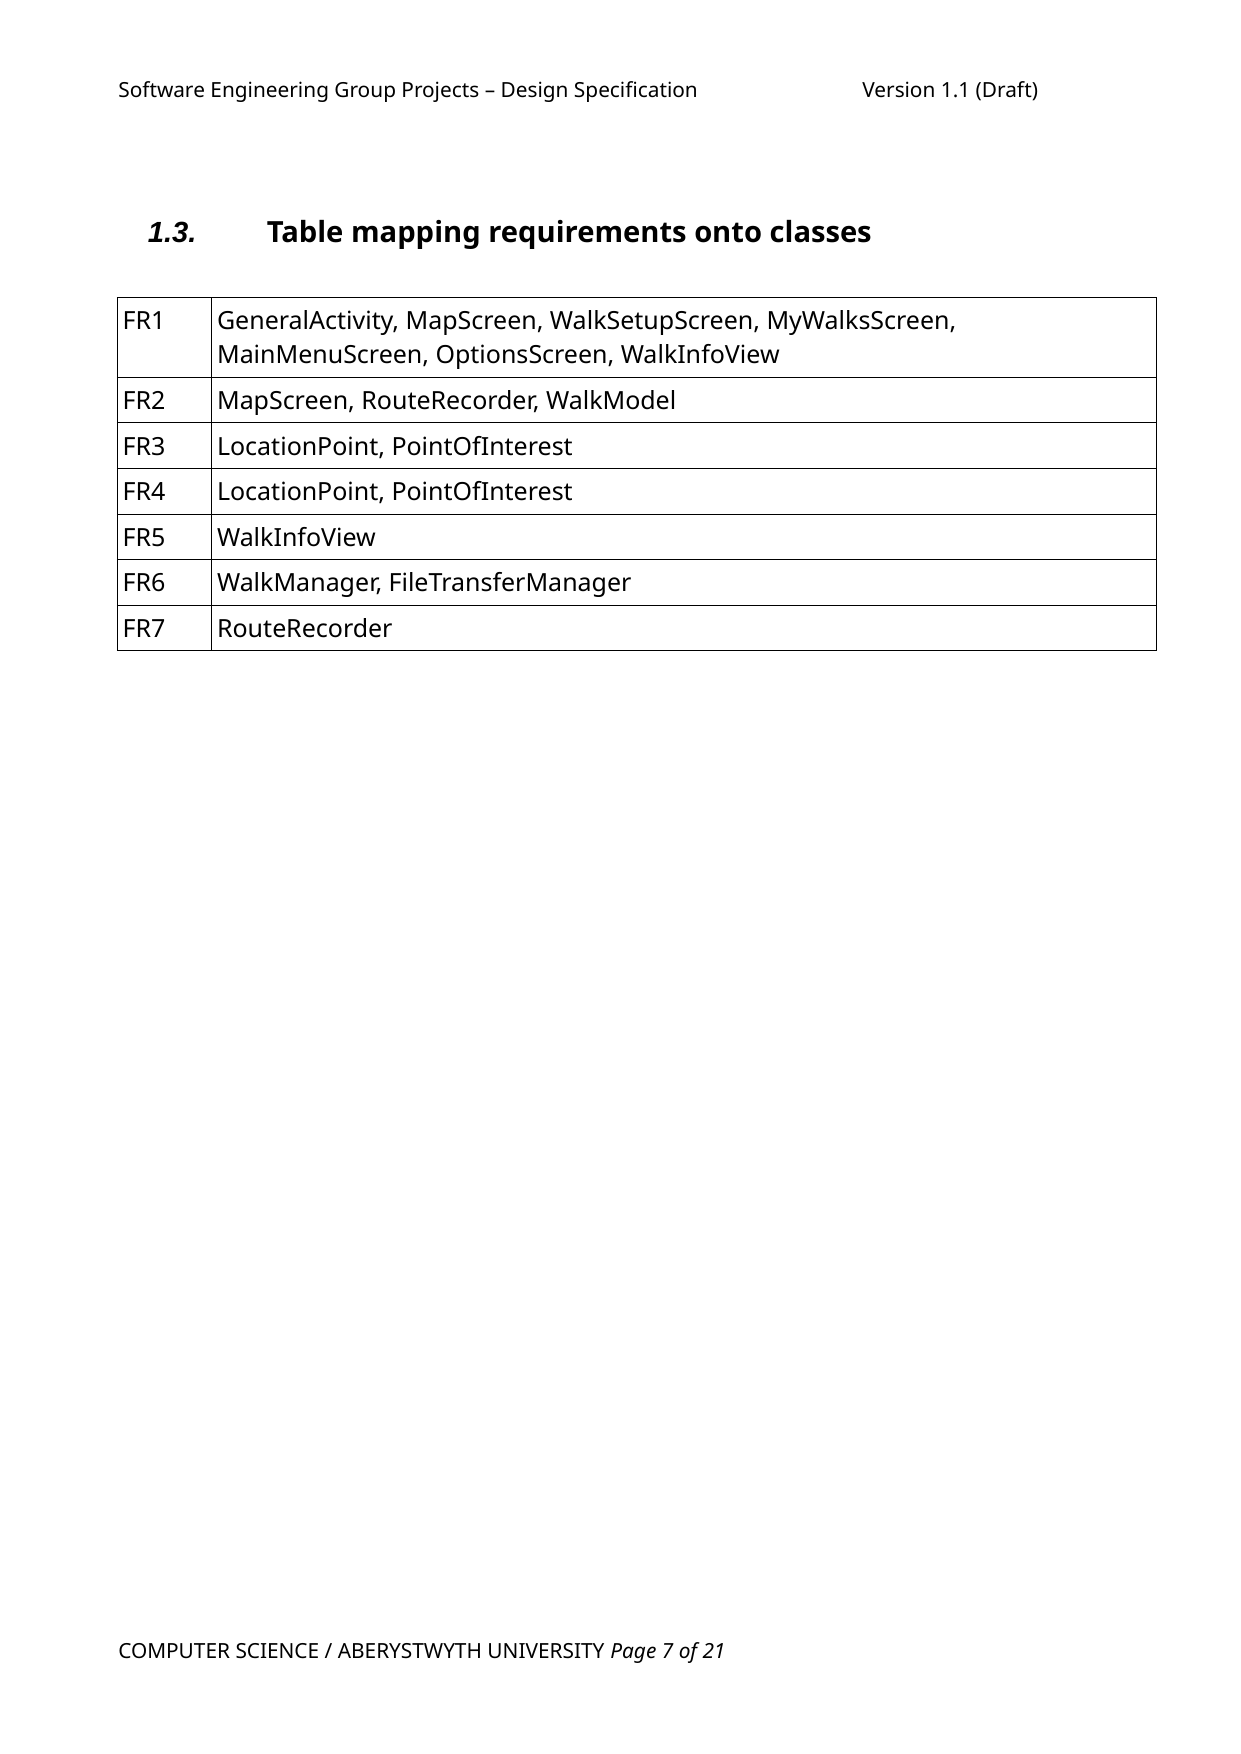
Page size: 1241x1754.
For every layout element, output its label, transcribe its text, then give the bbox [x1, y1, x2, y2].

table_cell FR2 [118, 378, 211, 422]
table_cell MapScreen, RouteRecorder, WalkModel [212, 378, 1156, 422]
table_header FR1 [118, 298, 211, 377]
table_cell FR4 [118, 469, 211, 513]
table_cell LocationPoint, PointOfInterest [212, 469, 1156, 513]
table_cell FR3 [118, 423, 211, 468]
table_cell WalkInfoView [212, 515, 1156, 559]
table_cell WalkManager, FileTransferManager [212, 560, 1156, 605]
subtitle Table mapping requirements onto classes [148, 211, 1122, 284]
table_cell RouteRecorder [212, 606, 1156, 650]
table_cell FR6 [118, 560, 211, 605]
table_cell FR7 [118, 606, 211, 650]
table_header GeneralActivity, MapScreen, WalkSetupScreen, MyWalksScreen, MainMenuScreen, OptionsScreen, WalkInfoView [212, 298, 1156, 377]
table_cell FR5 [118, 515, 211, 559]
table_cell LocationPoint, PointOfInterest [212, 423, 1156, 468]
